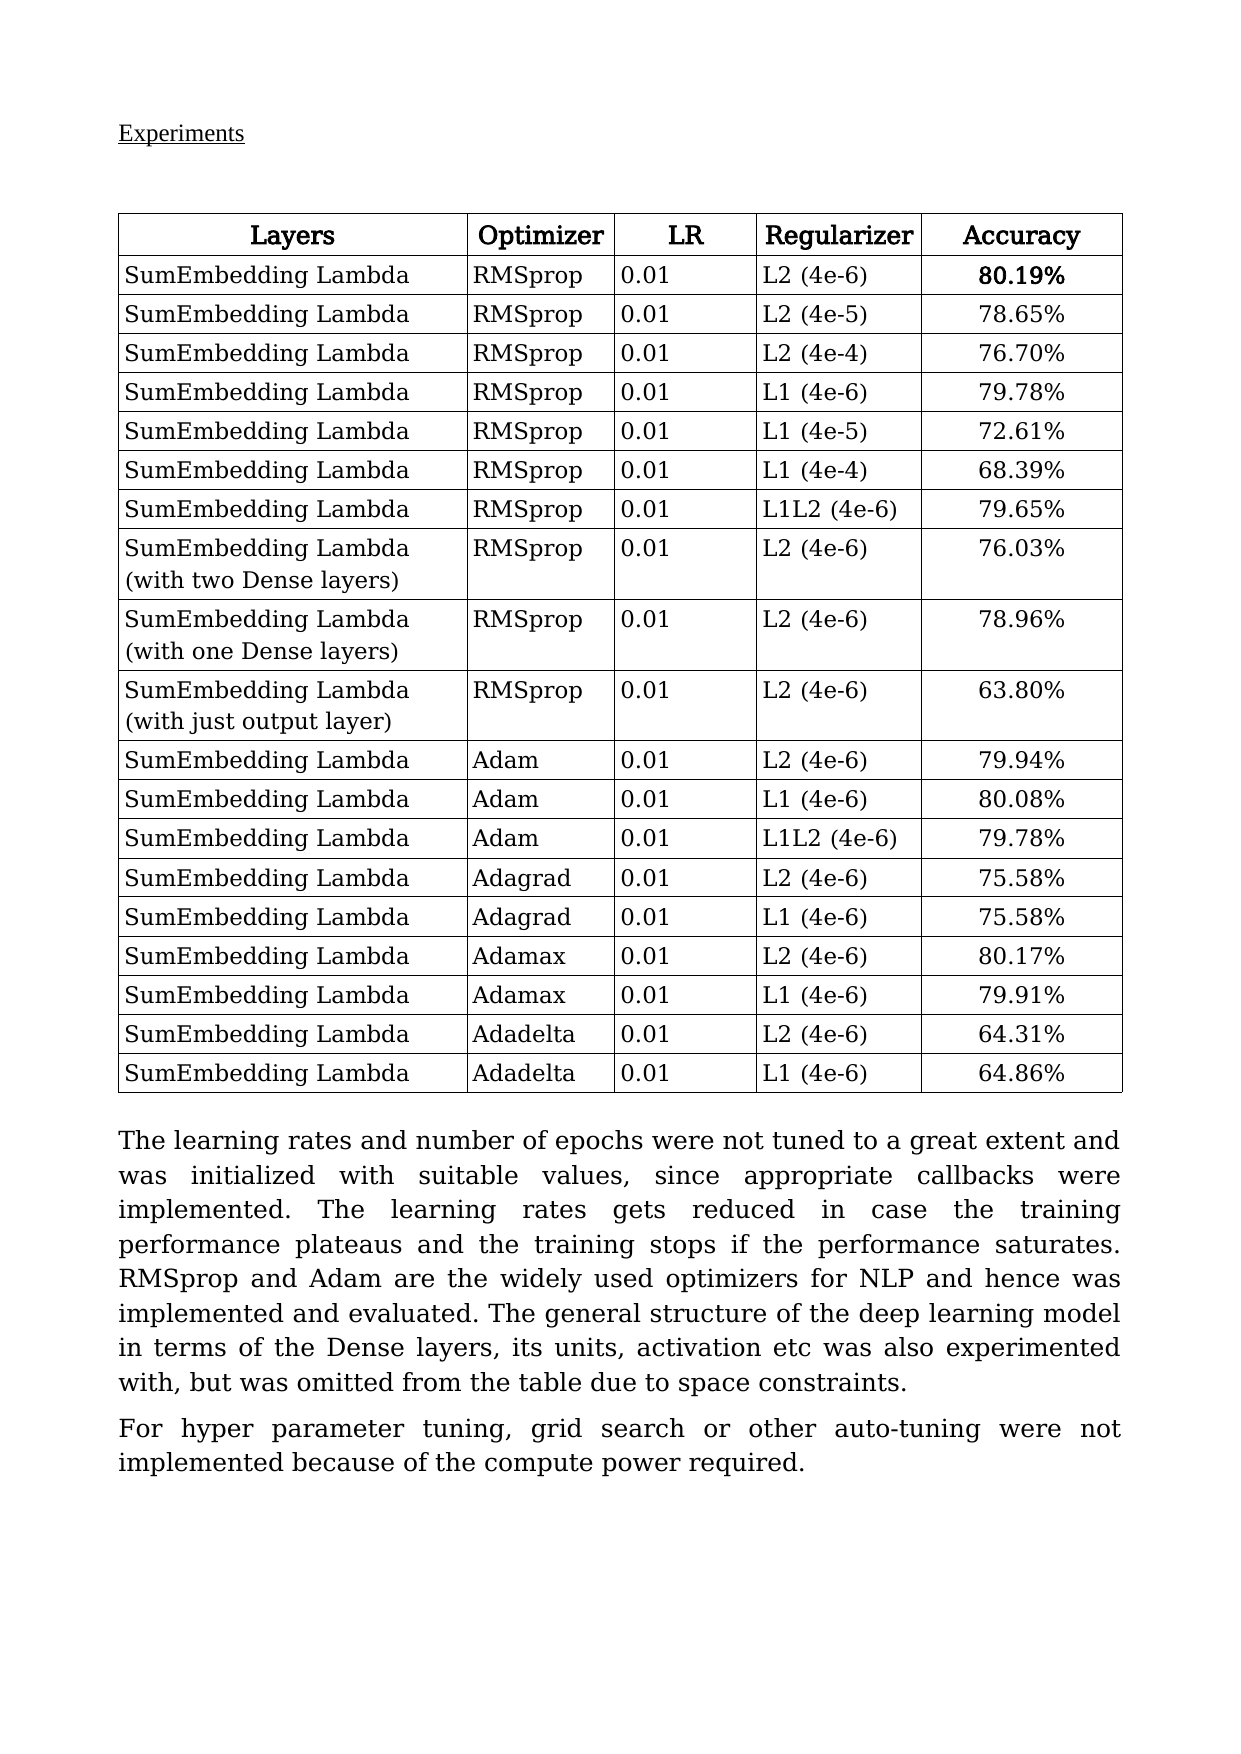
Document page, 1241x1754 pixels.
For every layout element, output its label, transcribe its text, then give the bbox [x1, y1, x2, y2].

table_cell L1 (4e-5) [757, 412, 921, 450]
table_cell 0.01 [615, 529, 756, 599]
table_cell SumEmbedding Lambda [119, 819, 467, 857]
table_cell 63.80% [922, 671, 1122, 740]
table_cell L2 (4e-6) [757, 1015, 921, 1053]
table_cell L1 (4e-6) [757, 976, 921, 1014]
table_cell L2 (4e-6) [757, 600, 921, 669]
table_cell SumEmbedding Lambda (with just output layer) [119, 671, 467, 740]
table_cell SumEmbedding Lambda [119, 256, 467, 294]
table_cell 64.86% [922, 1054, 1122, 1092]
table_cell SumEmbedding Lambda [119, 451, 467, 489]
table_cell L1 (4e-4) [757, 451, 921, 489]
table_cell 76.03% [922, 529, 1122, 599]
table_cell Adadelta [468, 1015, 614, 1053]
table_cell SumEmbedding Lambda [119, 937, 467, 974]
table_cell L1 (4e-6) [757, 373, 921, 411]
table_header Layers [119, 214, 467, 255]
table_cell 0.01 [615, 937, 756, 974]
table_cell SumEmbedding Lambda [119, 334, 467, 372]
table_cell 78.65% [922, 295, 1122, 333]
table_cell 68.39% [922, 451, 1122, 489]
table_cell Adadelta [468, 1054, 614, 1092]
table_cell 79.91% [922, 976, 1122, 1014]
table_cell 0.01 [615, 490, 756, 528]
table_cell 79.78% [922, 373, 1122, 411]
table_cell RMSprop [468, 373, 614, 411]
table_cell 0.01 [615, 451, 756, 489]
table_cell 0.01 [615, 412, 756, 450]
table_cell 76.70% [922, 334, 1122, 372]
table_cell SumEmbedding Lambda (with one Dense layers) [119, 600, 467, 669]
table_cell L2 (4e-6) [757, 937, 921, 974]
table_cell Adam [468, 780, 614, 818]
table_cell SumEmbedding Lambda [119, 412, 467, 450]
text The learning rates and number of epochs were not tuned to a great extent and was initialized with suitable values, since appropriate callbacks were implemented. The learning rates gets reduced in case the training performance plateaus and the training stops if the performance saturates. RMSprop and Adam are the widely used optimizers for NLP and hence was implemented and evaluated. The general structure of the deep learning model in terms of the Dense layers, its units, activation etc was also experimented with, but was omitted from the table due to space constraints. [118, 1125, 1122, 1396]
table_cell RMSprop [468, 600, 614, 669]
table_cell 64.31% [922, 1015, 1122, 1053]
table_cell 0.01 [615, 256, 756, 294]
table_cell RMSprop [468, 671, 614, 740]
table_cell SumEmbedding Lambda [119, 1054, 467, 1092]
table_header Regularizer [757, 214, 921, 255]
table_cell SumEmbedding Lambda [119, 780, 467, 818]
table_cell RMSprop [468, 412, 614, 450]
table_cell 79.94% [922, 741, 1122, 779]
table_cell 79.65% [922, 490, 1122, 528]
table_cell L1 (4e-6) [757, 897, 921, 936]
table_header Optimizer [468, 214, 614, 255]
table_cell 72.61% [922, 412, 1122, 450]
table_cell 79.78% [922, 819, 1122, 857]
table_cell L1 (4e-6) [757, 1054, 921, 1092]
table_cell RMSprop [468, 256, 614, 294]
table_cell 78.96% [922, 600, 1122, 669]
table_cell L2 (4e-6) [757, 529, 921, 599]
table_cell RMSprop [468, 490, 614, 528]
table_cell RMSprop [468, 295, 614, 333]
table_cell 0.01 [615, 741, 756, 779]
table_cell L2 (4e-6) [757, 256, 921, 294]
table_cell L1L2 (4e-6) [757, 819, 921, 857]
table_cell 0.01 [615, 334, 756, 372]
table_cell 75.58% [922, 859, 1122, 896]
table_cell Adam [468, 819, 614, 857]
table_cell L2 (4e-4) [757, 334, 921, 372]
table_cell L1L2 (4e-6) [757, 490, 921, 528]
table_cell L2 (4e-6) [757, 671, 921, 740]
table_cell Adamax [468, 937, 614, 974]
table_cell SumEmbedding Lambda [119, 295, 467, 333]
text For hyper parameter tuning, grid search or other auto-tuning were not implemented because of the compute power required. [118, 1413, 1122, 1477]
table_cell SumEmbedding Lambda [119, 741, 467, 779]
table_cell 0.01 [615, 671, 756, 740]
table_cell Adam [468, 741, 614, 779]
table_header LR [615, 214, 756, 255]
table_cell SumEmbedding Lambda [119, 373, 467, 411]
table_cell 0.01 [615, 780, 756, 818]
table_cell 0.01 [615, 897, 756, 936]
table_cell 0.01 [615, 600, 756, 669]
table_cell SumEmbedding Lambda [119, 897, 467, 936]
table_cell SumEmbedding Lambda (with two Dense layers) [119, 529, 467, 599]
table_header Accuracy [922, 214, 1122, 255]
text Experiments [118, 118, 1122, 147]
table_cell SumEmbedding Lambda [119, 976, 467, 1014]
table_cell SumEmbedding Lambda [119, 859, 467, 896]
table_cell L2 (4e-5) [757, 295, 921, 333]
table_cell 80.08% [922, 780, 1122, 818]
table_cell RMSprop [468, 451, 614, 489]
table_cell 0.01 [615, 976, 756, 1014]
table_cell Adamax [468, 976, 614, 1014]
table_cell L2 (4e-6) [757, 741, 921, 779]
table_cell 0.01 [615, 859, 756, 896]
table_cell RMSprop [468, 529, 614, 599]
table_cell L2 (4e-6) [757, 859, 921, 896]
table_cell SumEmbedding Lambda [119, 1015, 467, 1053]
table_cell Adagrad [468, 897, 614, 936]
table_cell 80.17% [922, 937, 1122, 974]
table_cell 0.01 [615, 819, 756, 857]
table_cell 75.58% [922, 897, 1122, 936]
table_cell 0.01 [615, 1054, 756, 1092]
table_cell 0.01 [615, 1015, 756, 1053]
table_cell Adagrad [468, 859, 614, 896]
table_cell 0.01 [615, 295, 756, 333]
table_cell 0.01 [615, 373, 756, 411]
table_cell RMSprop [468, 334, 614, 372]
table_cell L1 (4e-6) [757, 780, 921, 818]
table_cell 80.19% [922, 256, 1122, 294]
table_cell SumEmbedding Lambda [119, 490, 467, 528]
